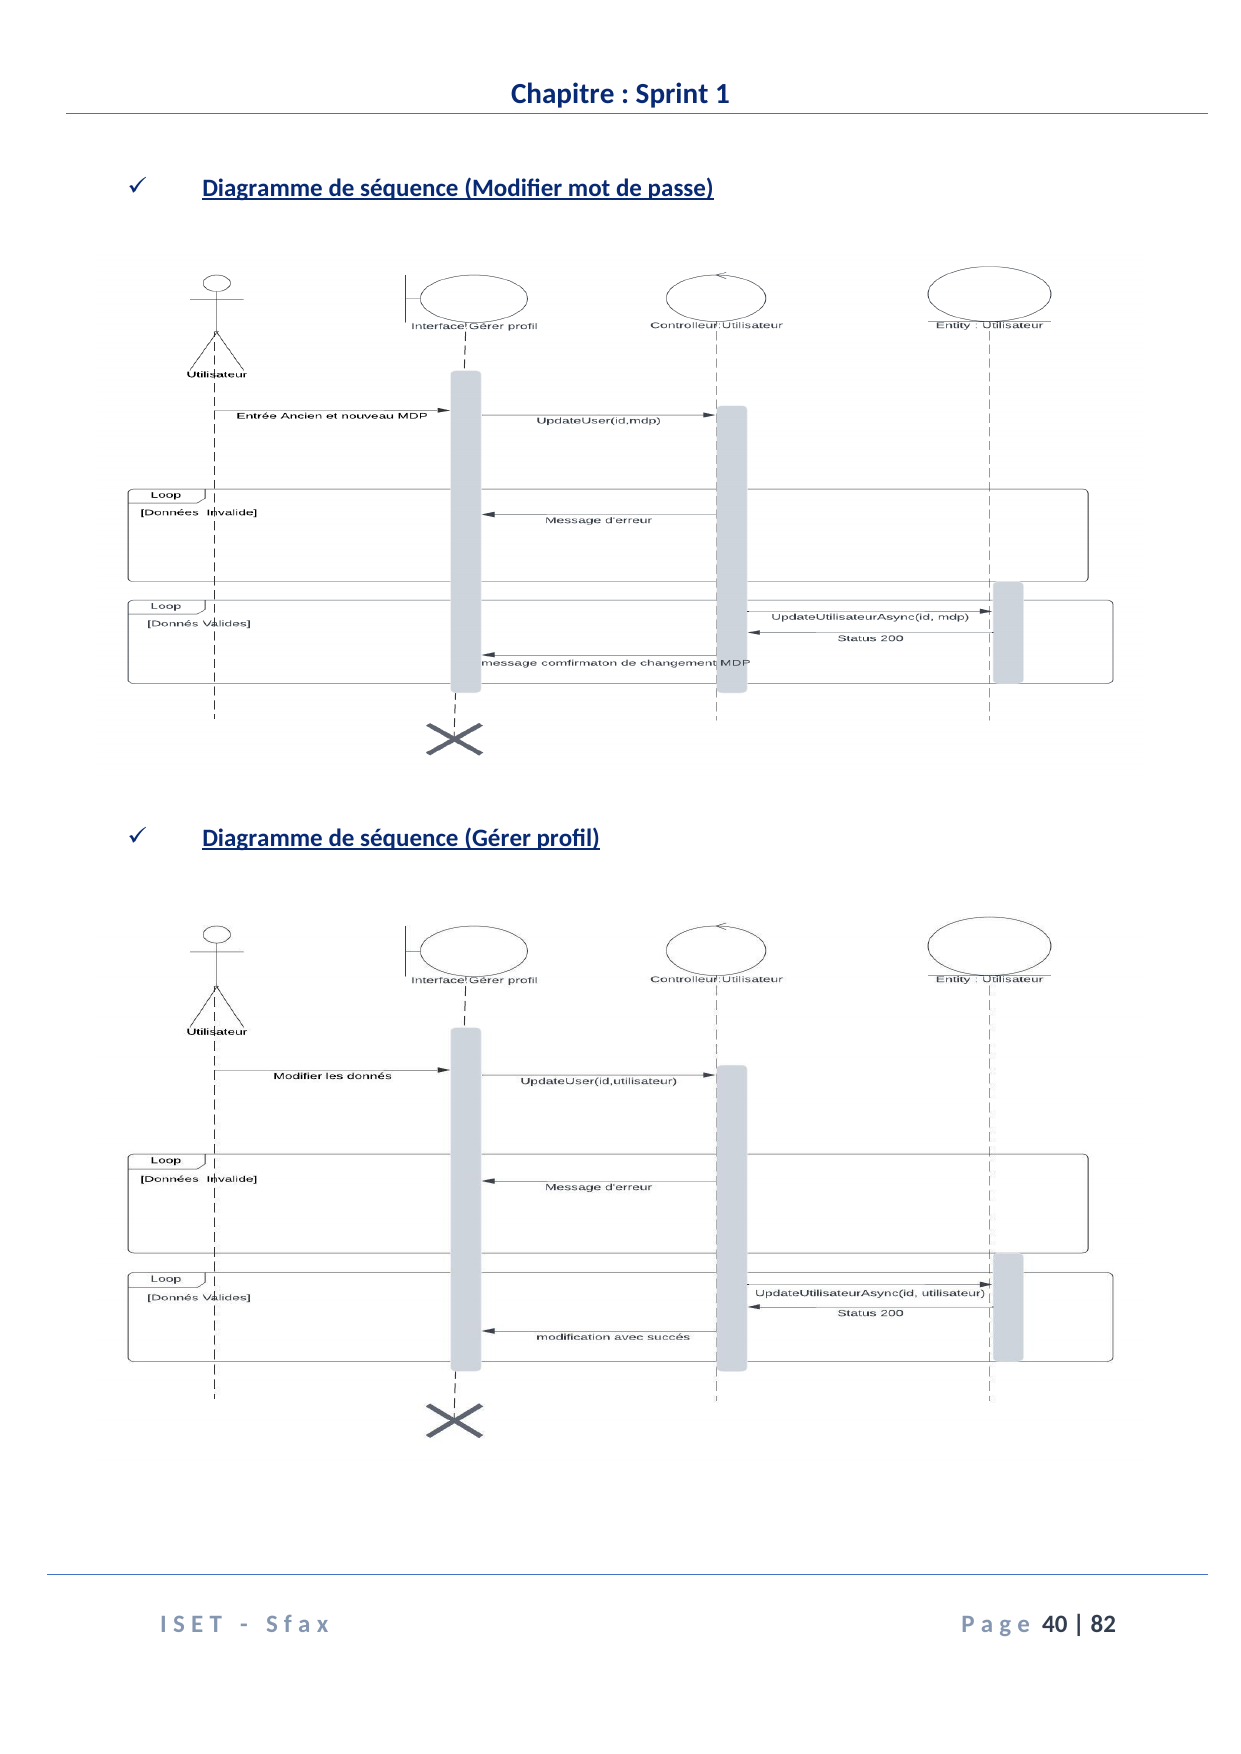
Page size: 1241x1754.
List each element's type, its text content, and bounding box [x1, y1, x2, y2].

list Diagramme de séquence (Modifier mot de passe) [127, 172, 1143, 203]
list Diagramme de séquence (Gérer profil) [127, 822, 1143, 853]
